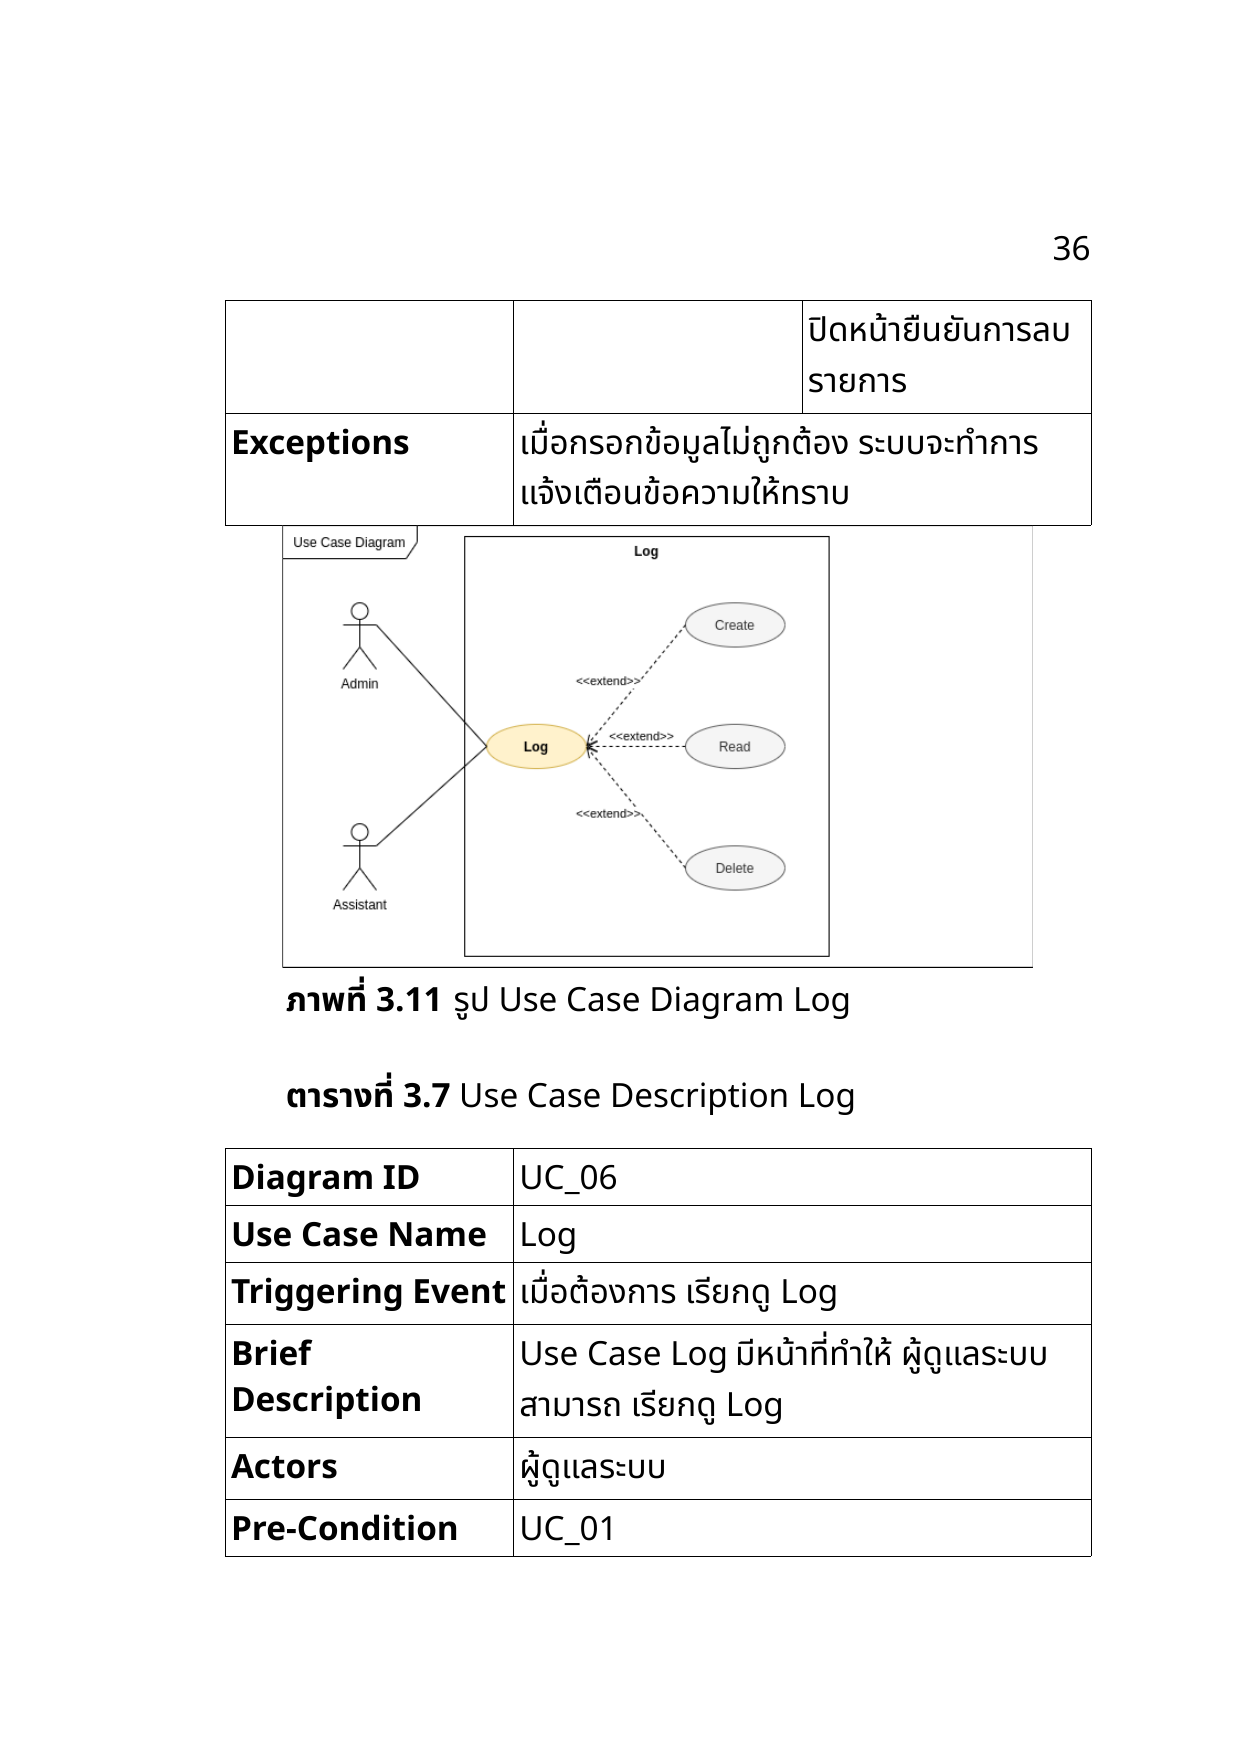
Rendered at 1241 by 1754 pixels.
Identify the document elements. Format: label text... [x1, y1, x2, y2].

table_cell Use Case Logมีหน้าที่ทำให้ ผู้ดูแลระบบ สามารถ เรียกดู Log [514, 1325, 1091, 1437]
table_cell ผู้ดูแลระบบ [514, 1438, 1091, 1499]
table_cell Log [514, 1206, 1091, 1262]
text ภาพที่ 3.11 รูป Use Case Diagram Log [225, 968, 1091, 1027]
table_cell Triggering Event [226, 1263, 513, 1324]
table_cell Brief Description [226, 1325, 513, 1437]
table_cell เมื่อต้องการ เรียกดู Log [514, 1263, 1091, 1324]
table_cell ปิดหน้ายืนยันการลบรายการ [803, 301, 1091, 413]
table_cell เมื่อกรอกข้อมูลไม่ถูกต้อง ระบบจะทำการแจ้งเตือนข้อความให้ทราบ [514, 414, 1091, 525]
table_cell Exceptions [226, 414, 513, 525]
table_header Diagram ID [226, 1149, 513, 1205]
table_header UC_06 [514, 1149, 1091, 1205]
text ตารางที่ 3.7 Use Case Description Log [225, 1072, 1091, 1123]
table_cell Use Case Name [226, 1206, 513, 1262]
table_cell Actors [226, 1438, 513, 1499]
table_cell UC_01 [514, 1500, 1091, 1556]
table_cell [514, 301, 802, 413]
table_cell [226, 301, 513, 413]
table_cell Pre-Condition [226, 1500, 513, 1556]
picture [282, 525, 1033, 968]
